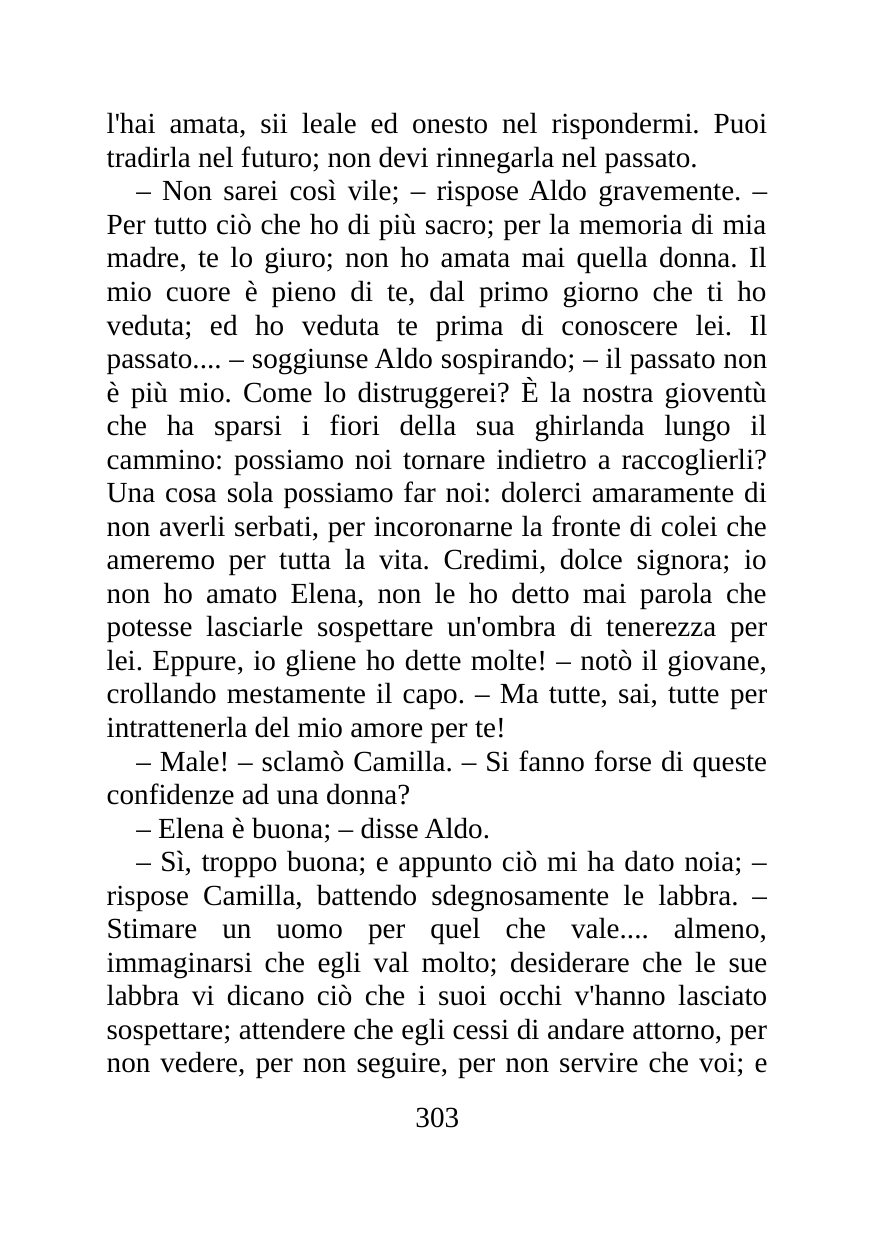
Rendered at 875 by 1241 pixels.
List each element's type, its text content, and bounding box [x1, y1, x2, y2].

text ‒ Male! ‒ sclamò Camilla. ‒ Si fanno forse di queste confidenze ad una donna? [106, 744, 768, 811]
text l'hai amata, sii leale ed onesto nel rispondermi. Puoi tradirla nel futuro; non devi rinnegarla nel passato. [106, 106, 768, 173]
text ‒ Sì, troppo buona; e appunto ciò mi ha dato noia; ‒ rispose Camilla, battendo sdegnosamente le labbra. ‒ Stimare un uomo per quel che vale.... almeno, immaginarsi che egli val molto; desiderare che le sue labbra vi dicano ciò che i suoi occhi v'hanno lasciato sospettare; attendere che egli cessi di andare attorno, per non vedere, per non seguire, per non servire che voi; e [106, 844, 768, 1079]
text ‒ Non sarei così vile; ‒ rispose Aldo gravemente. ‒ Per tutto ciò che ho di più sacro; per la memoria di mia madre, te lo giuro; non ho amata mai quella donna. Il mio cuore è pieno di te, dal primo giorno che ti ho veduta; ed ho veduta te prima di conoscere lei. Il passato.... ‒ soggiunse Aldo sospirando; ‒ il passato non è più mio. Come lo distruggerei? È la nostra gioventù che ha sparsi i fiori della sua ghirlanda lungo il cammino: possiamo noi tornare indietro a raccoglierli? Una cosa sola possiamo far noi: dolerci amaramente di non averli serbati, per incoronarne la fronte di colei che ameremo per tutta la vita. Credimi, dolce signora; io non ho amato Elena, non le ho detto mai parola che potesse lasciarle sospettare un'ombra di tenerezza per lei. Eppure, io gliene ho dette molte! ‒ notò il giovane, crollando mestamente il capo. ‒ Ma tutte, sai, tutte per intrattenerla del mio amore per te! [106, 173, 768, 744]
text ‒ Elena è buona; ‒ disse Aldo. [106, 811, 768, 844]
